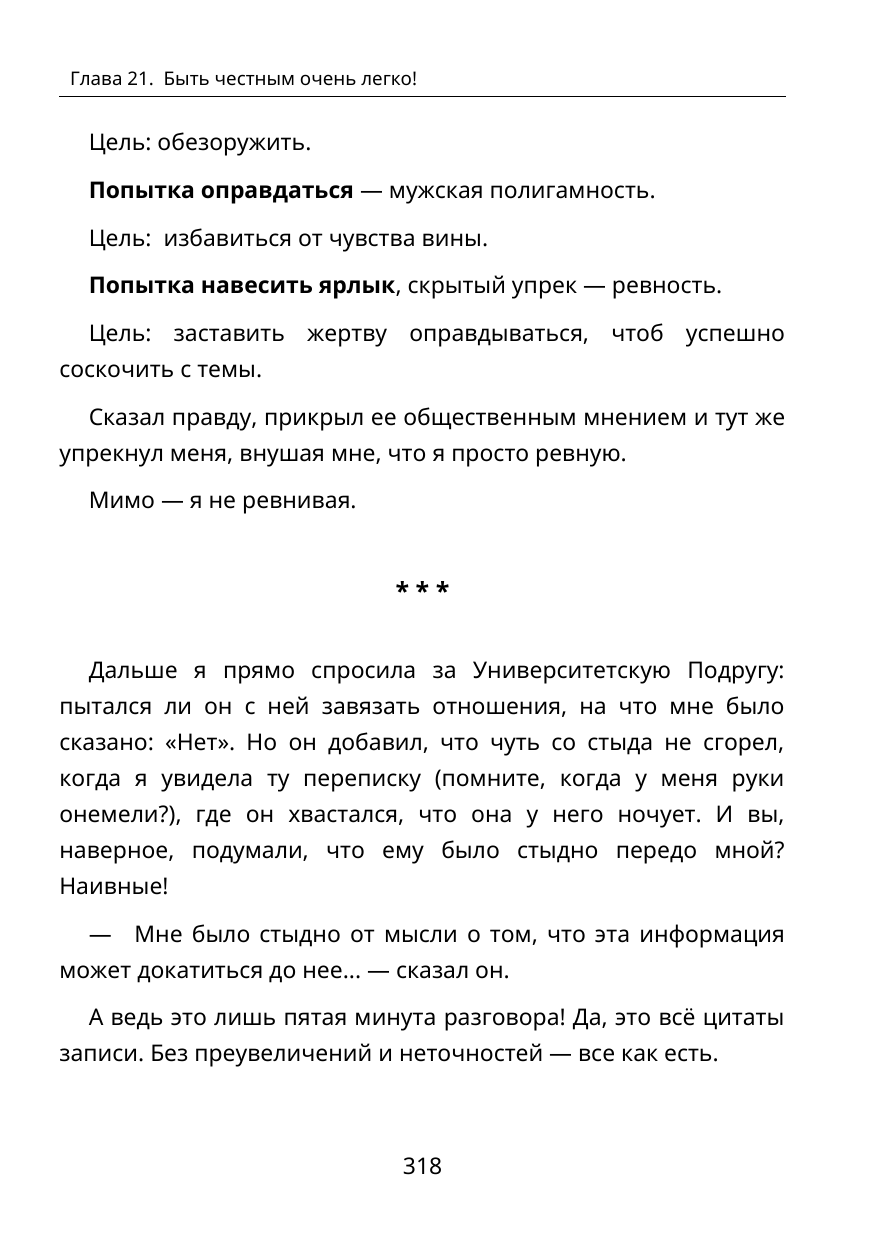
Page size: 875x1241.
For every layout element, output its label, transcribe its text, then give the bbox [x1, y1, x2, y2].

text Цель: заставить жертву оправдываться, чтоб успешно соскочить с темы. [59, 317, 786, 384]
text Попытка оправдаться — мужская полигамность. [59, 174, 786, 205]
text Дальше я прямо спросила за Университетскую Подругу: пытался ли он с ней завязать отношения, на что мне было сказано: «Нет». Но он добавил, что чуть со стыда не сгорел, когда я увидела ту переписку (помните, когда у меня руки онемели?), где он хвастался, что она у него ночует. И вы, наверное, подумали, что ему было стыдно передо мной? Наивные! [59, 654, 786, 901]
text Цель: избавиться от чувства вины. [59, 221, 786, 253]
list Мне было стыдно от мысли о том, что эта информация может докатиться до нее... — сказал он. [59, 918, 786, 985]
text Цель: обезоружить. [59, 126, 786, 157]
text Попытка навесить ярлык, скрытый упрек — ревность. [59, 269, 786, 300]
subtitle * * * [59, 573, 786, 608]
text Сказал правду, прикрыл ее общественным мнением и тут же упрекнул меня, внушая мне, что я просто ревную. [59, 401, 786, 468]
text Мимо — я не ревнивая. [59, 484, 786, 515]
text А ведь это лишь пятая минута разговора! Да, это всё цитаты записи. Без преувеличений и неточностей — все как есть. [59, 1001, 786, 1068]
